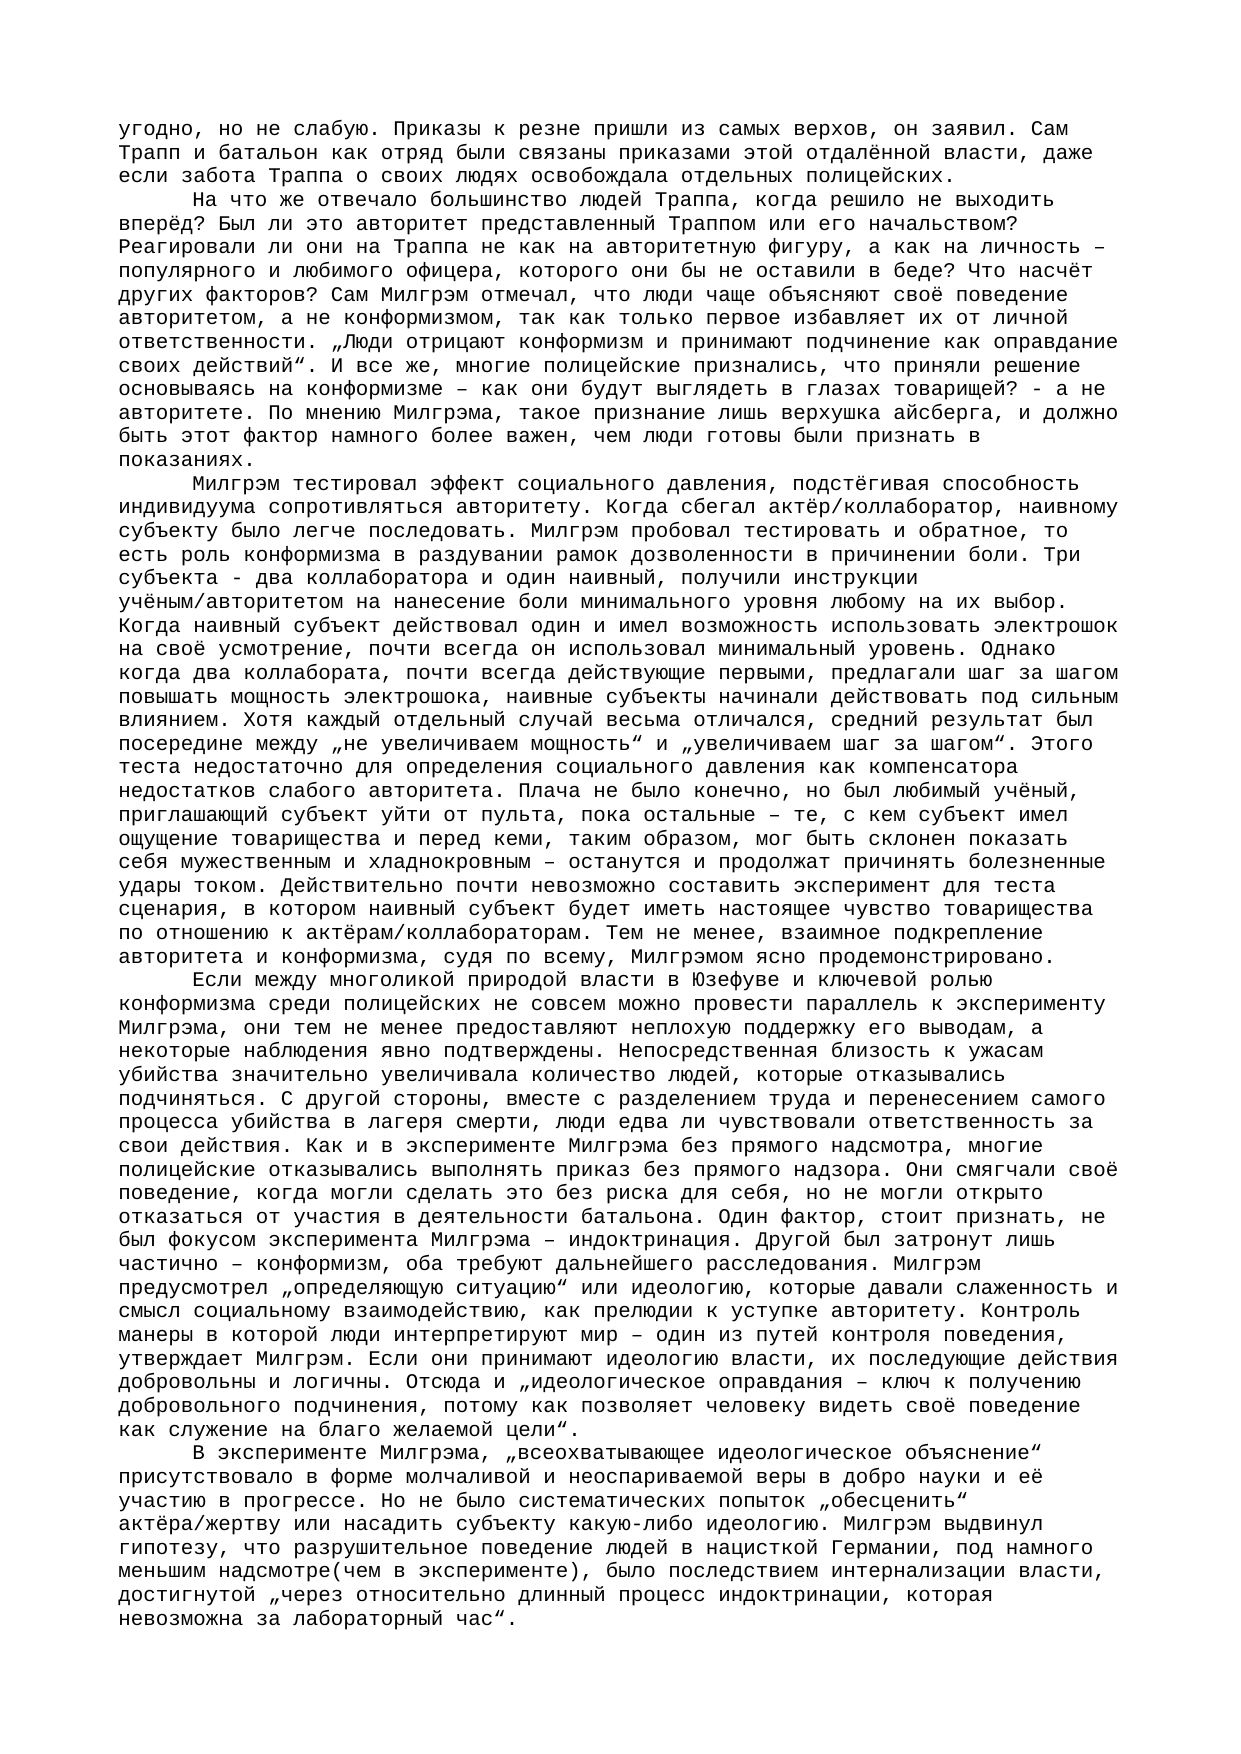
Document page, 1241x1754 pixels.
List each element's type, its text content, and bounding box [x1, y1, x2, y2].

text На что же отвечало большинство людей Траппа, когда решило не выходить вперёд? Был ли это авторитет представленный Траппом или его начальством? Реагировали ли они на Траппа не как на авторитетную фигуру, а как на личность – популярного и любимого офицера, которого они бы не оставили в беде? Что насчёт других факторов? Сам Милгрэм отмечал, что люди чаще объясняют своё поведение авторитетом, а не конформизмом, так как только первое избавляет их от личной ответственности. „Люди отрицают конформизм и принимают подчинение как оправдание своих действий“. И все же, многие полицейские признались, что приняли решение основываясь на конформизме – как они будут выглядеть в глазах товарищей? - а не авторитете. По мнению Милгрэма, такое признание лишь верхушка айсберга, и должно быть этот фактор намного более важен, чем люди готовы были признать в показаниях. [118, 189, 1122, 473]
text Если между многоликой природой власти в Юзефуве и ключевой ролью конформизма среди полицейских не совсем можно провести параллель к эксперименту Милгрэма, они тем не менее предоставляют неплохую поддержку его выводам, а некоторые наблюдения явно подтверждены. Непосредственная близость к ужасам убийства значительно увеличивала количество людей, которые отказывались подчиняться. С другой стороны, вместе с разделением труда и перенесением самого процесса убийства в лагеря смерти, люди едва ли чувствовали ответственность за свои действия. Как и в эксперименте Милгрэма без прямого надсмотра, многие полицейские отказывались выполнять приказ без прямого надзора. Они смягчали своё поведение, когда могли сделать это без риска для себя, но не могли открыто отказаться от участия в деятельности батальона. Один фактор, стоит признать, не был фокусом эксперимента Милгрэма – индоктринация. Другой был затронут лишь частично – конформизм, оба требуют дальнейшего расследования. Милгрэм предусмотрел „определяющую ситуацию“ или идеологию, которые давали слаженность и смысл социальному взаимодействию, как прелюдии к уступке авторитету. Контроль манеры в которой люди интерпретируют мир – один из путей контроля поведения, утверждает Милгрэм. Если они принимают идеологию власти, их последующие действия добровольны и логичны. Отсюда и „идеологическое оправдания – ключ к получению добровольного подчинения, потому как позволяет человеку видеть своё поведение как служение на благо желаемой цели“. [118, 969, 1122, 1442]
text В эксперименте Милгрэма, „всеохватывающее идеологическое объяснение“ присутствовало в форме молчаливой и неоспариваемой веры в добро науки и её участию в прогрессе. Но не было систематических попыток „обесценить“ актёра/жертву или насадить субъекту какую-либо идеологию. Милгрэм выдвинул гипотезу, что разрушительное поведение людей в нацисткой Германии, под намного меньшим надсмотре(чем в эксперименте), было последствием интернализации власти, достигнутой „через относительно длинный процесс индоктринации, которая невозможна за лабораторный час“. [118, 1442, 1122, 1631]
text Милгрэм тестировал эффект социального давления, подстёгивая способность индивидуума сопротивляться авторитету. Когда сбегал актёр/коллаборатор, наивному субъекту было легче последовать. Милгрэм пробовал тестировать и обратное, то есть роль конформизма в раздувании рамок дозволенности в причинении боли. Три субъекта - два коллаборатора и один наивный, получили инструкции учёным/авторитетом на нанесение боли минимального уровня любому на их выбор. Когда наивный субъект действовал один и имел возможность использовать электрошок на своё усмотрение, почти всегда он использовал минимальный уровень. Однако когда два коллабората, почти всегда действующие первыми, предлагали шаг за шагом повышать мощность электрошока, наивные субъекты начинали действовать под сильным влиянием. Хотя каждый отдельный случай весьма отличался, средний результат был посередине между „не увеличиваем мощность“ и „увеличиваем шаг за шагом“. Этого теста недостаточно для определения социального давления как компенсатора недостатков слабого авторитета. Плача не было конечно, но был любимый учёный, приглашающий субъект уйти от пульта, пока остальные – те, с кем субъект имел ощущение товарищества и перед кеми, таким образом, мог быть склонен показать себя мужественным и хладнокровным – останутся и продолжат причинять болезненные удары током. Действительно почти невозможно составить эксперимент для теста сценария, в котором наивный субъект будет иметь настоящее чувство товарищества по отношению к актёрам/коллабораторам. Тем не менее, взаимное подкрепление авторитета и конформизма, судя по всему, Милгрэмом ясно продемонстрировано. [118, 473, 1122, 969]
text угодно, но не слабую. Приказы к резне пришли из самых верхов, он заявил. Сам Трапп и батальон как отряд были связаны приказами этой отдалённой власти, даже если забота Траппа о своих людях освобождала отдельных полицейских. [118, 118, 1122, 189]
